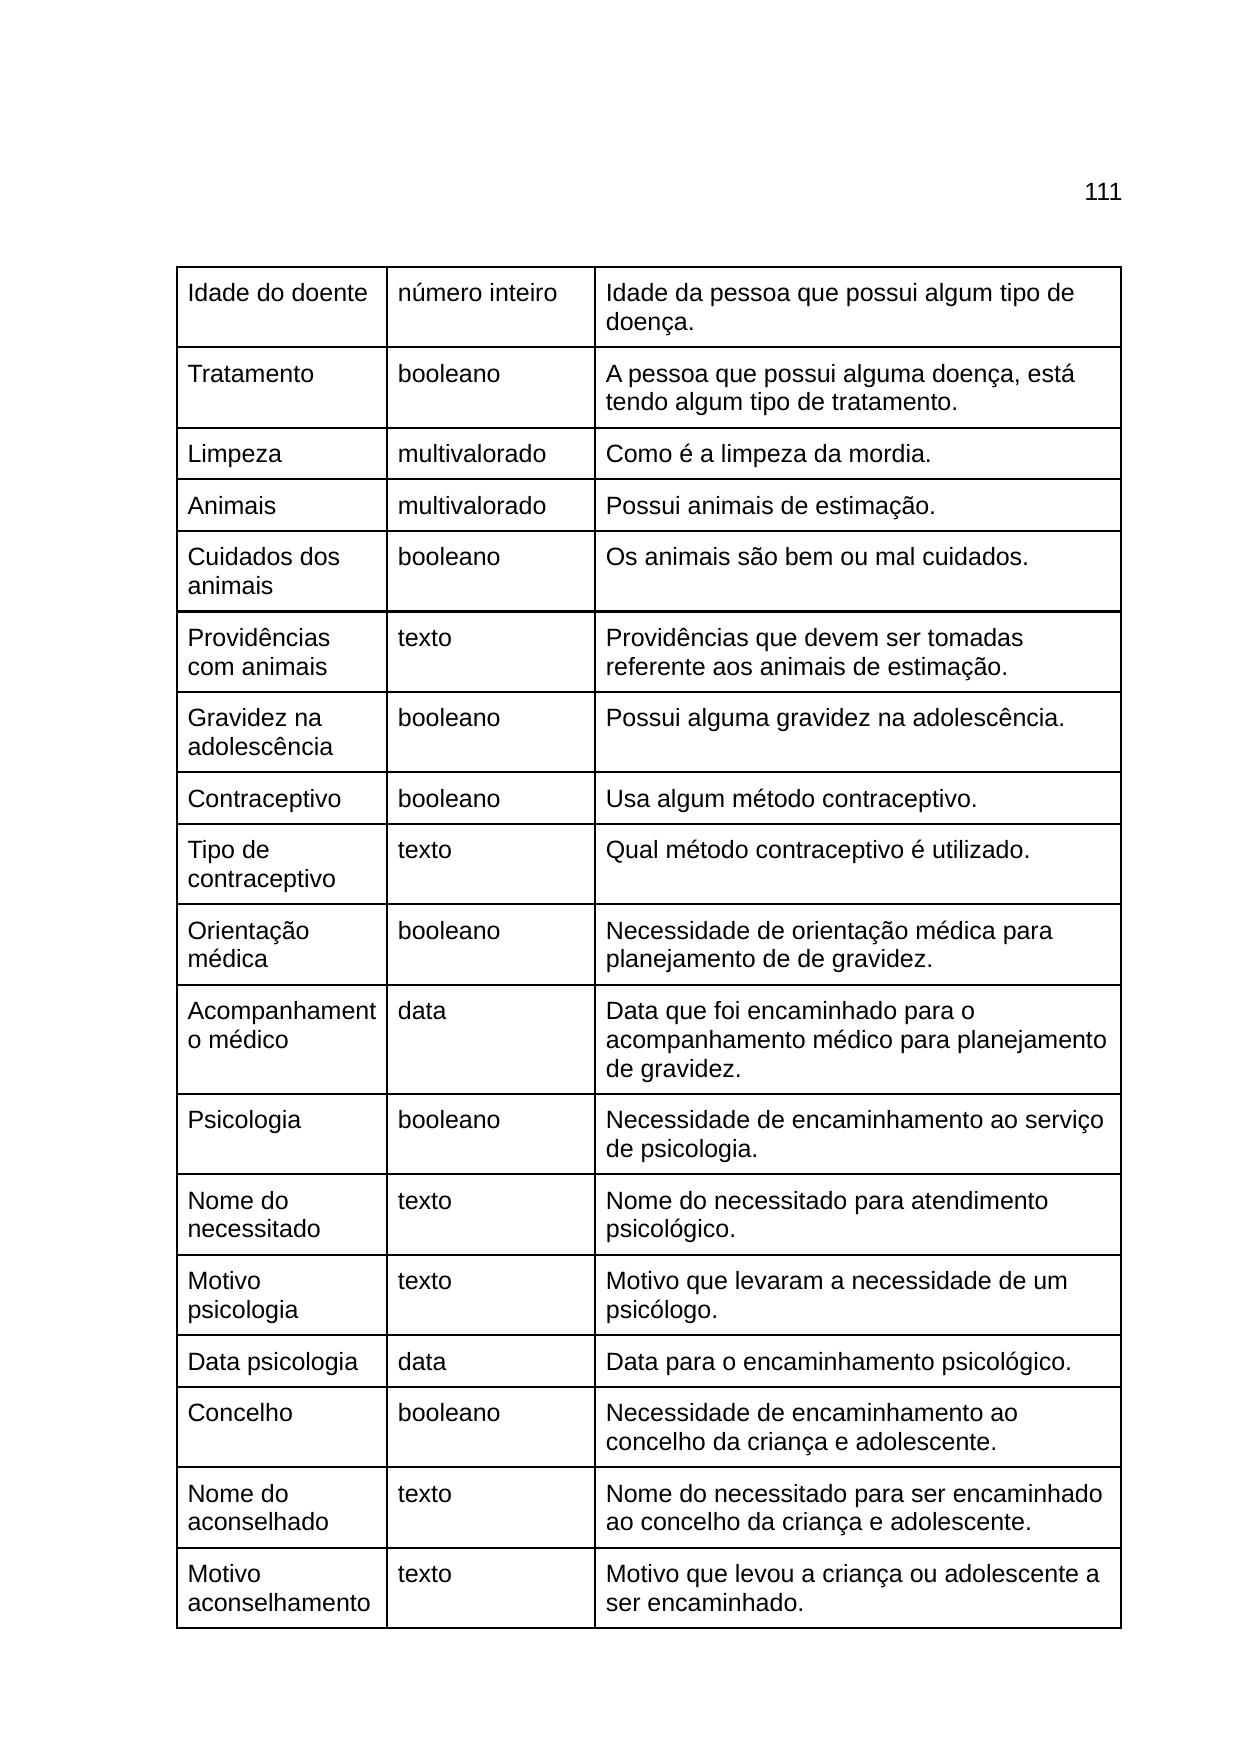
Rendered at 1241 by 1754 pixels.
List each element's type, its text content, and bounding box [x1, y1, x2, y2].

table_cell booleano [388, 1095, 594, 1173]
table_cell Animais [178, 480, 386, 530]
table_cell texto [388, 825, 594, 903]
table_cell A pessoa que possui alguma doença, está tendo algum tipo de tratamento. [596, 348, 1120, 427]
table_cell Qual método contraceptivo é utilizado. [596, 825, 1120, 903]
table_cell Acompanhamento médico [178, 986, 386, 1093]
table_cell booleano [388, 532, 594, 610]
table_cell Necessidade de orientação médica para planejamento de de gravidez. [596, 905, 1120, 984]
table_cell texto [388, 1468, 594, 1547]
table_cell Idade da pessoa que possui algum tipo de doença. [596, 268, 1120, 346]
table_cell Orientação médica [178, 905, 386, 984]
table_cell texto [388, 1175, 594, 1254]
table_cell booleano [388, 905, 594, 984]
table_cell Os animais são bem ou mal cuidados. [596, 532, 1120, 610]
table_cell Limpeza [178, 429, 386, 478]
table_cell Contraceptivo [178, 773, 386, 823]
table_cell multivalorado [388, 480, 594, 530]
table_cell Nome do necessitado para ser encaminhado ao concelho da criança e adolescente. [596, 1468, 1120, 1547]
table_cell booleano [388, 348, 594, 427]
table_cell Concelho [178, 1388, 386, 1466]
table_cell texto [388, 613, 594, 691]
table_cell booleano [388, 693, 594, 771]
table_cell Nome do aconselhado [178, 1468, 386, 1547]
table_cell texto [388, 1549, 594, 1627]
table_cell data [388, 1336, 594, 1386]
table_cell Motivo psicologia [178, 1256, 386, 1334]
table_cell booleano [388, 1388, 594, 1466]
table_cell Providências com animais [178, 613, 386, 691]
table_cell número inteiro [388, 268, 594, 346]
table_cell Motivo que levou a criança ou adolescente a ser encaminhado. [596, 1549, 1120, 1627]
table_cell Tipo de contraceptivo [178, 825, 386, 903]
table_cell Providências que devem ser tomadas referente aos animais de estimação. [596, 613, 1120, 691]
table_cell Possui alguma gravidez na adolescência. [596, 693, 1120, 771]
table_cell Gravidez na adolescência [178, 693, 386, 771]
table_cell Psicologia [178, 1095, 386, 1173]
table_cell Necessidade de encaminhamento ao concelho da criança e adolescente. [596, 1388, 1120, 1466]
table_cell Motivo que levaram a necessidade de um psicólogo. [596, 1256, 1120, 1334]
table_cell Data que foi encaminhado para o acompanhamento médico para planejamento de gravidez. [596, 986, 1120, 1093]
table_cell Como é a limpeza da mordia. [596, 429, 1120, 478]
table_cell Idade do doente [178, 268, 386, 346]
table_cell Nome do necessitado [178, 1175, 386, 1254]
table_cell Motivo aconselhamento [178, 1549, 386, 1627]
table_cell Nome do necessitado para atendimento psicológico. [596, 1175, 1120, 1254]
table_cell texto [388, 1256, 594, 1334]
table_cell Data para o encaminhamento psicológico. [596, 1336, 1120, 1386]
table_cell Data psicologia [178, 1336, 386, 1386]
table_cell Usa algum método contraceptivo. [596, 773, 1120, 823]
table_cell Necessidade de encaminhamento ao serviço de psicologia. [596, 1095, 1120, 1173]
table_cell multivalorado [388, 429, 594, 478]
table_cell booleano [388, 773, 594, 823]
table_cell Cuidados dos animais [178, 532, 386, 610]
table_cell Tratamento [178, 348, 386, 427]
table_cell Possui animais de estimação. [596, 480, 1120, 530]
table_cell data [388, 986, 594, 1093]
